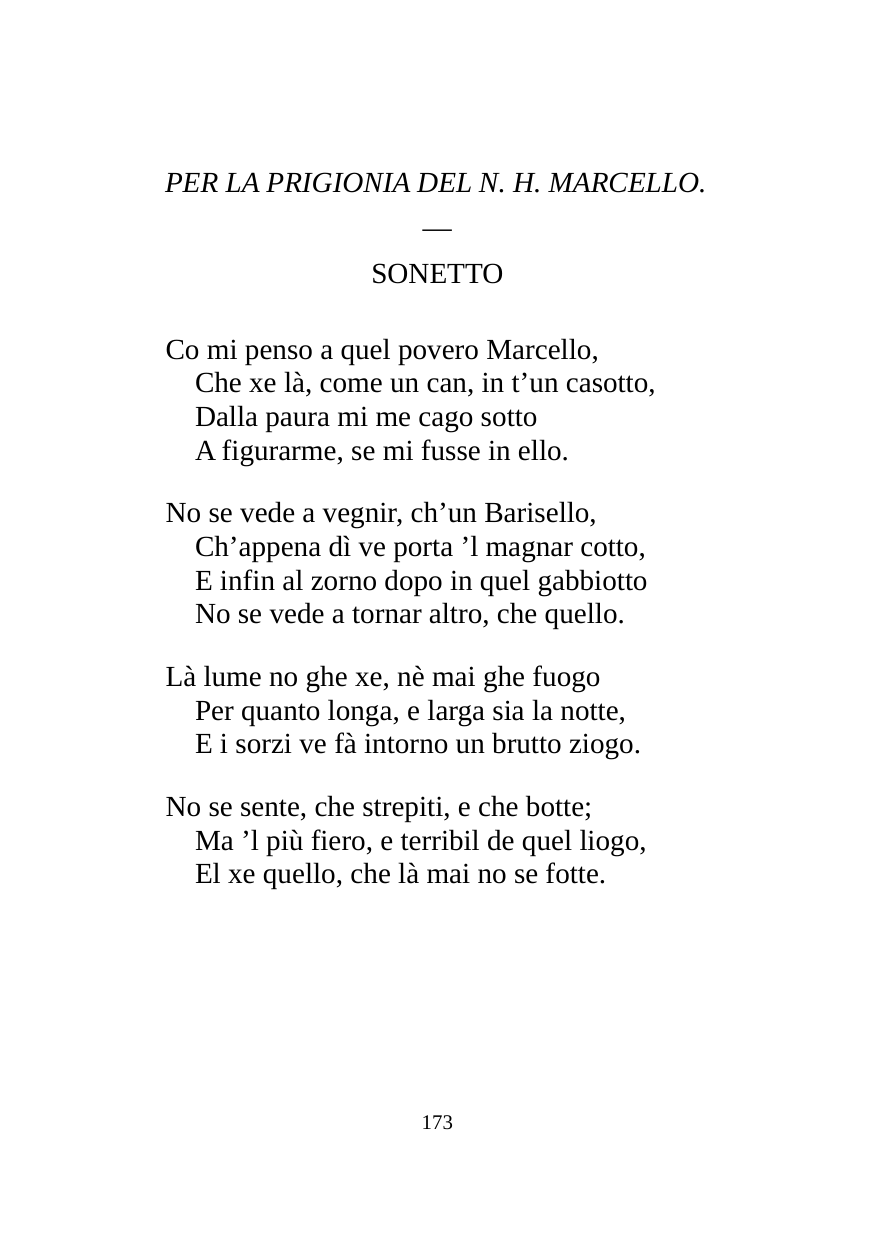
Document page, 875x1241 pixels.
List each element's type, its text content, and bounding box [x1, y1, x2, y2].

text No se vede a vegnir, ch’un Barisello, Ch’appena dì ve porta ’l magnar cotto, E infin al zorno dopo in quel gabbiotto No se vede a tornar altro, che quello. [165, 496, 768, 630]
text Là lume no ghe xe, nè mai ghe fuogo Per quanto longa, e larga sia la notte, E i sorzi ve fà intorno un brutto ziogo. [165, 659, 768, 760]
subtitle PER LA PRIGIONIA DEL N. H. MARCELLO. [106, 165, 768, 199]
text — [106, 211, 768, 244]
text Co mi penso a quel povero Marcello, Che xe là, come un can, in t’un casotto, Dalla paura mi me cago sotto A figurarme, se mi fusse in ello. [165, 332, 768, 466]
text SONETTO [106, 257, 768, 290]
text No se sente, che strepiti, e che botte; Ma ’l più fiero, e terribil de quel liogo, El xe quello, che là mai no se fotte. [165, 789, 768, 890]
